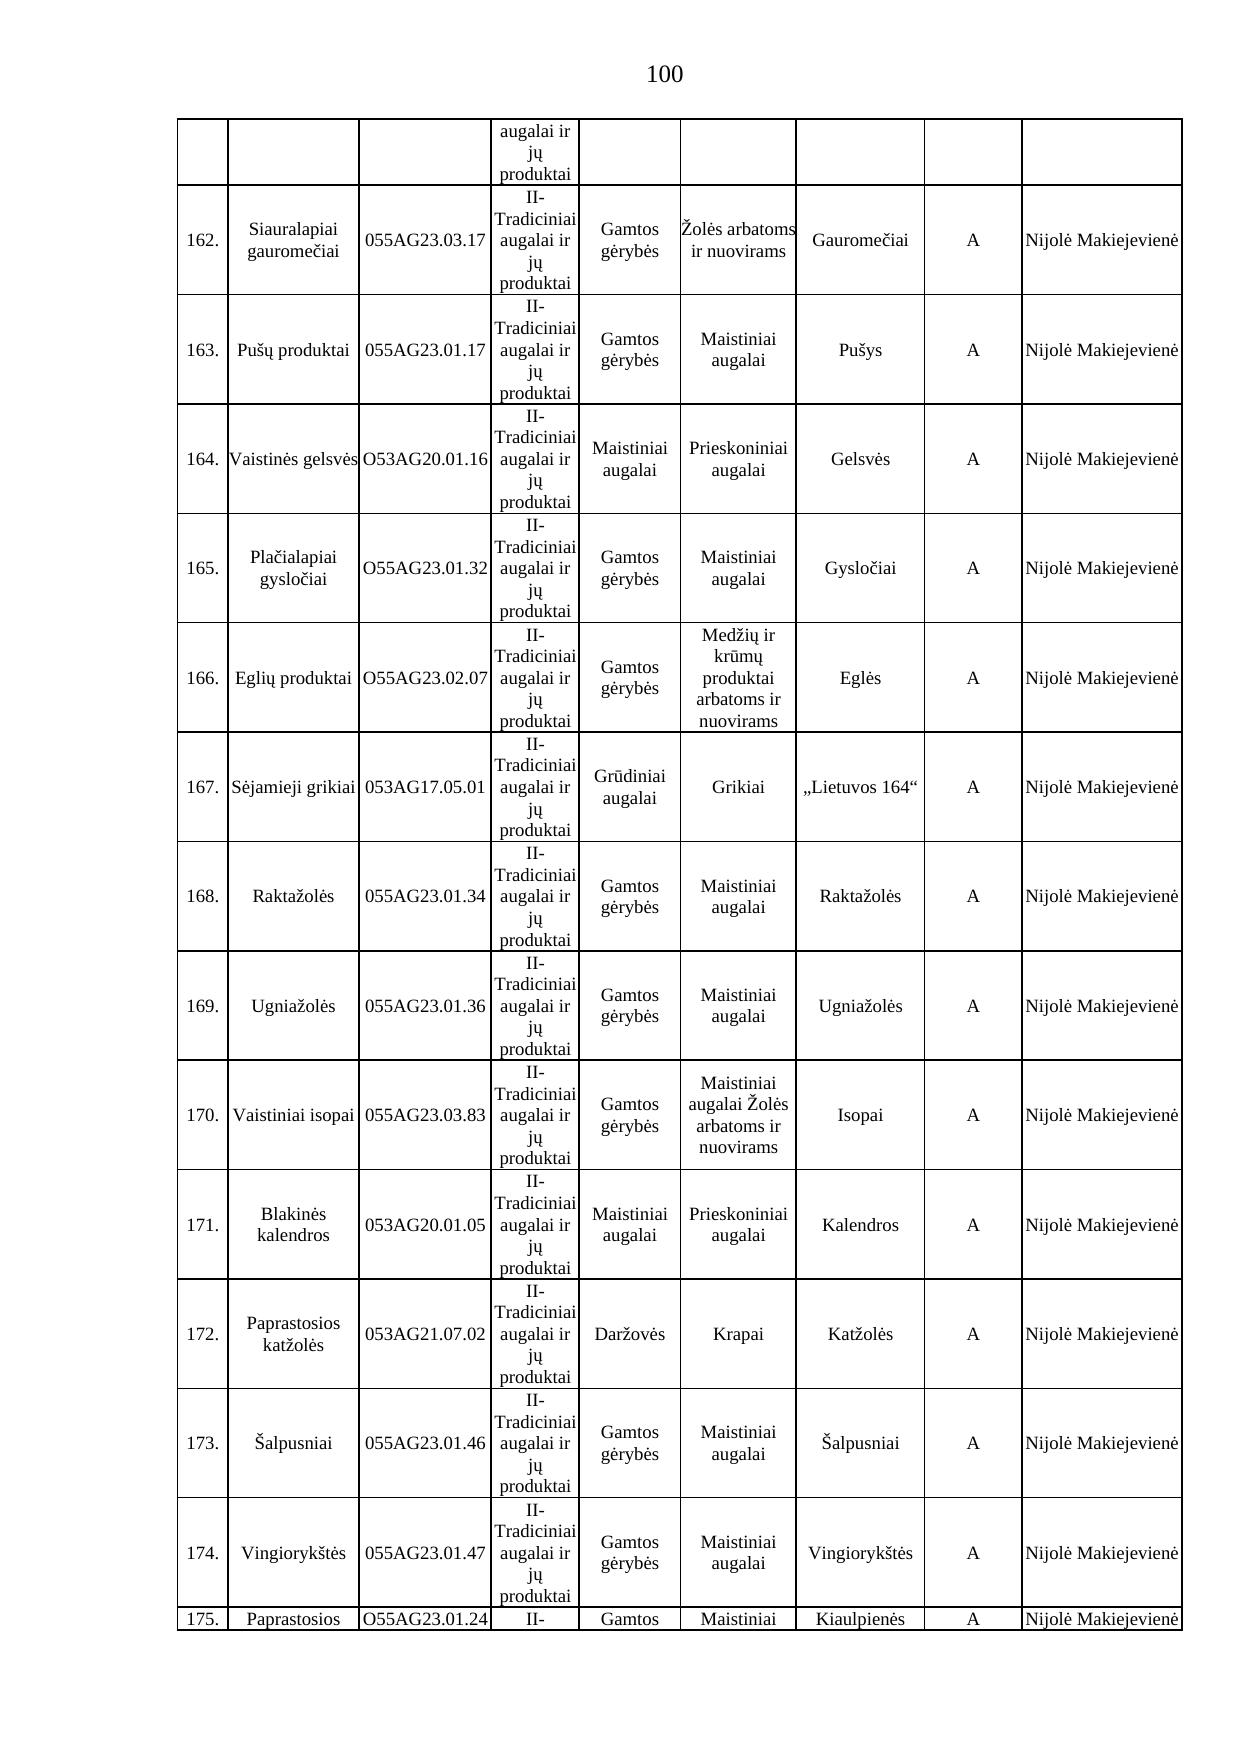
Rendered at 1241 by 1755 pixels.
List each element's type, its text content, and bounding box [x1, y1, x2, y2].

table_cell 055AG23.01.34 [360, 842, 490, 950]
table_cell A [925, 514, 1021, 622]
table_cell 168. [178, 842, 227, 950]
table_cell Gamtos gėrybės [580, 1498, 680, 1606]
table_cell Gauromečiai [797, 186, 924, 294]
table_cell Gamtos gėrybės [580, 1061, 680, 1169]
table_cell II-Tradiciniai augalai ir jų produktai [492, 514, 578, 622]
table_cell 055AG23.01.36 [360, 952, 490, 1059]
table_cell II-Tradiciniai augalai ir jų produktai [492, 295, 578, 403]
table_cell Vaistinės gelsvės [229, 405, 358, 512]
table_cell Daržovės [580, 1280, 680, 1387]
table_cell Nijolė Makiejevienė [1023, 1170, 1181, 1278]
table_cell 174. [178, 1498, 227, 1606]
table_cell Raktažolės [229, 842, 358, 950]
table_cell Nijolė Makiejevienė [1023, 1061, 1181, 1169]
table_cell Nijolė Makiejevienė [1023, 733, 1181, 841]
table_cell II-Tradiciniai augalai ir jų produktai [492, 186, 578, 294]
table_cell Prieskoniniai augalai [681, 1170, 795, 1278]
table_cell Grikiai [681, 733, 795, 841]
table_cell II-Tradiciniai augalai ir jų produktai [492, 405, 578, 512]
table_cell II-Tradiciniai augalai ir jų produktai [492, 1498, 578, 1606]
table_cell Krapai [681, 1280, 795, 1387]
table_cell Plačialapiai gysločiai [229, 514, 358, 622]
table_cell Gamtos gėrybės [580, 623, 680, 731]
table_cell Nijolė Makiejevienė [1023, 514, 1181, 622]
table_cell Maistiniai augalai [681, 842, 795, 950]
table_cell Šalpusniai [229, 1389, 358, 1497]
table_cell 053AG20.01.05 [360, 1170, 490, 1278]
table_cell Vingiorykštės [229, 1498, 358, 1606]
table_cell Pušys [797, 295, 924, 403]
table_cell II-Tradiciniai augalai ir jų produktai [492, 733, 578, 841]
table_cell Paprastosios [229, 1608, 358, 1629]
table_cell 055AG23.03.83 [360, 1061, 490, 1169]
table_cell II-Tradiciniai augalai ir jų produktai [492, 1389, 578, 1497]
table_cell A [925, 1608, 1021, 1629]
table_cell Maistiniai augalai [681, 952, 795, 1059]
table_cell [229, 120, 358, 184]
table_cell Kalendros [797, 1170, 924, 1278]
table_cell 169. [178, 952, 227, 1059]
table_cell Maistiniai augalai [580, 405, 680, 512]
table_cell Nijolė Makiejevienė [1023, 1389, 1181, 1497]
table_cell 055AG23.01.17 [360, 295, 490, 403]
table_cell 163. [178, 295, 227, 403]
table_cell II-Tradiciniai augalai ir jų produktai [492, 1170, 578, 1278]
table_cell Eglių produktai [229, 623, 358, 731]
table_cell 173. [178, 1389, 227, 1497]
table_cell 162. [178, 186, 227, 294]
table_cell 175. [178, 1608, 227, 1629]
table_cell O55AG23.01.32 [360, 514, 490, 622]
table_cell Siauralapiai gauromečiai [229, 186, 358, 294]
table_cell II-Tradiciniai augalai ir jų produktai [492, 623, 578, 731]
table_cell Gysločiai [797, 514, 924, 622]
table_cell Nijolė Makiejevienė [1023, 1608, 1181, 1629]
table_cell Nijolė Makiejevienė [1023, 1280, 1181, 1387]
table_cell O53AG20.01.16 [360, 405, 490, 512]
table_cell Maistiniai augalai [580, 1170, 680, 1278]
table_cell Katžolės [797, 1280, 924, 1387]
table_cell Gamtos gėrybės [580, 952, 680, 1059]
table_cell 167. [178, 733, 227, 841]
table_cell A [925, 1389, 1021, 1497]
table_cell Maistiniai augalai [681, 295, 795, 403]
table_cell Sėjamieji grikiai [229, 733, 358, 841]
table_cell Maistiniai augalai [681, 1389, 795, 1497]
table_cell Maistiniai augalai [681, 514, 795, 622]
table_cell [681, 120, 795, 184]
table_cell A [925, 1280, 1021, 1387]
table_cell [178, 120, 227, 184]
table_cell A [925, 623, 1021, 731]
table_cell „Lietuvos 164“ [797, 733, 924, 841]
table_cell 055AG23.03.17 [360, 186, 490, 294]
table_cell A [925, 186, 1021, 294]
table_cell Vaistiniai isopai [229, 1061, 358, 1169]
table_cell II-Tradiciniai augalai ir jų produktai [492, 842, 578, 950]
table_cell 053AG21.07.02 [360, 1280, 490, 1387]
table_cell Nijolė Makiejevienė [1023, 186, 1181, 294]
table_cell 055AG23.01.46 [360, 1389, 490, 1497]
table_cell Paprastosios katžolės [229, 1280, 358, 1387]
table_cell Žolės arbatoms ir nuovirams [681, 186, 795, 294]
table_cell Blakinės kalendros [229, 1170, 358, 1278]
table_cell Gamtos gėrybės [580, 1389, 680, 1497]
table_cell [1023, 120, 1181, 184]
table_cell A [925, 952, 1021, 1059]
table_cell A [925, 733, 1021, 841]
table_cell Vingiorykštės [797, 1498, 924, 1606]
table_cell Nijolė Makiejevienė [1023, 952, 1181, 1059]
table_cell Raktažolės [797, 842, 924, 950]
table_cell 055AG23.01.47 [360, 1498, 490, 1606]
table_cell Maistiniai [681, 1608, 795, 1629]
table_cell Isopai [797, 1061, 924, 1169]
table_cell Gamtos [580, 1608, 680, 1629]
table_cell O55AG23.01.24 [360, 1608, 490, 1629]
table_cell augalai ir jų produktai [492, 120, 578, 184]
table_cell Nijolė Makiejevienė [1023, 1498, 1181, 1606]
table_cell Gelsvės [797, 405, 924, 512]
table_cell 164. [178, 405, 227, 512]
table_cell Gamtos gėrybės [580, 514, 680, 622]
table_cell O55AG23.02.07 [360, 623, 490, 731]
table_cell [925, 120, 1021, 184]
table_cell II-Tradiciniai augalai ir jų produktai [492, 952, 578, 1059]
table_cell A [925, 1170, 1021, 1278]
table_cell II-Tradiciniai augalai ir jų produktai [492, 1280, 578, 1387]
table_cell A [925, 295, 1021, 403]
table_cell A [925, 1061, 1021, 1169]
table_cell Eglės [797, 623, 924, 731]
table_cell Gamtos gėrybės [580, 186, 680, 294]
table_cell 172. [178, 1280, 227, 1387]
table_cell A [925, 1498, 1021, 1606]
table_cell Šalpusniai [797, 1389, 924, 1497]
table_cell Nijolė Makiejevienė [1023, 405, 1181, 512]
table_cell 166. [178, 623, 227, 731]
table_cell Grūdiniai augalai [580, 733, 680, 841]
table_cell 171. [178, 1170, 227, 1278]
table_cell Ugniažolės [229, 952, 358, 1059]
table_cell Nijolė Makiejevienė [1023, 623, 1181, 731]
table_cell Medžių ir krūmų produktai arbatoms ir nuovirams [681, 623, 795, 731]
table_cell [797, 120, 924, 184]
table_cell A [925, 842, 1021, 950]
table_cell II- [492, 1608, 578, 1629]
table_cell 053AG17.05.01 [360, 733, 490, 841]
table_cell Gamtos gėrybės [580, 295, 680, 403]
table_cell 165. [178, 514, 227, 622]
table_cell Maistiniai augalai Žolės arbatoms ir nuovirams [681, 1061, 795, 1169]
table_cell [360, 120, 490, 184]
table_cell [580, 120, 680, 184]
table_cell 170. [178, 1061, 227, 1169]
table_cell Ugniažolės [797, 952, 924, 1059]
table_cell Prieskoniniai augalai [681, 405, 795, 512]
table_cell Maistiniai augalai [681, 1498, 795, 1606]
table_cell Nijolė Makiejevienė [1023, 295, 1181, 403]
table_cell Gamtos gėrybės [580, 842, 680, 950]
table_cell Nijolė Makiejevienė [1023, 842, 1181, 950]
table_cell II-Tradiciniai augalai ir jų produktai [492, 1061, 578, 1169]
table_cell A [925, 405, 1021, 512]
table_cell Pušų produktai [229, 295, 358, 403]
table_cell Kiaulpienės [797, 1608, 924, 1629]
